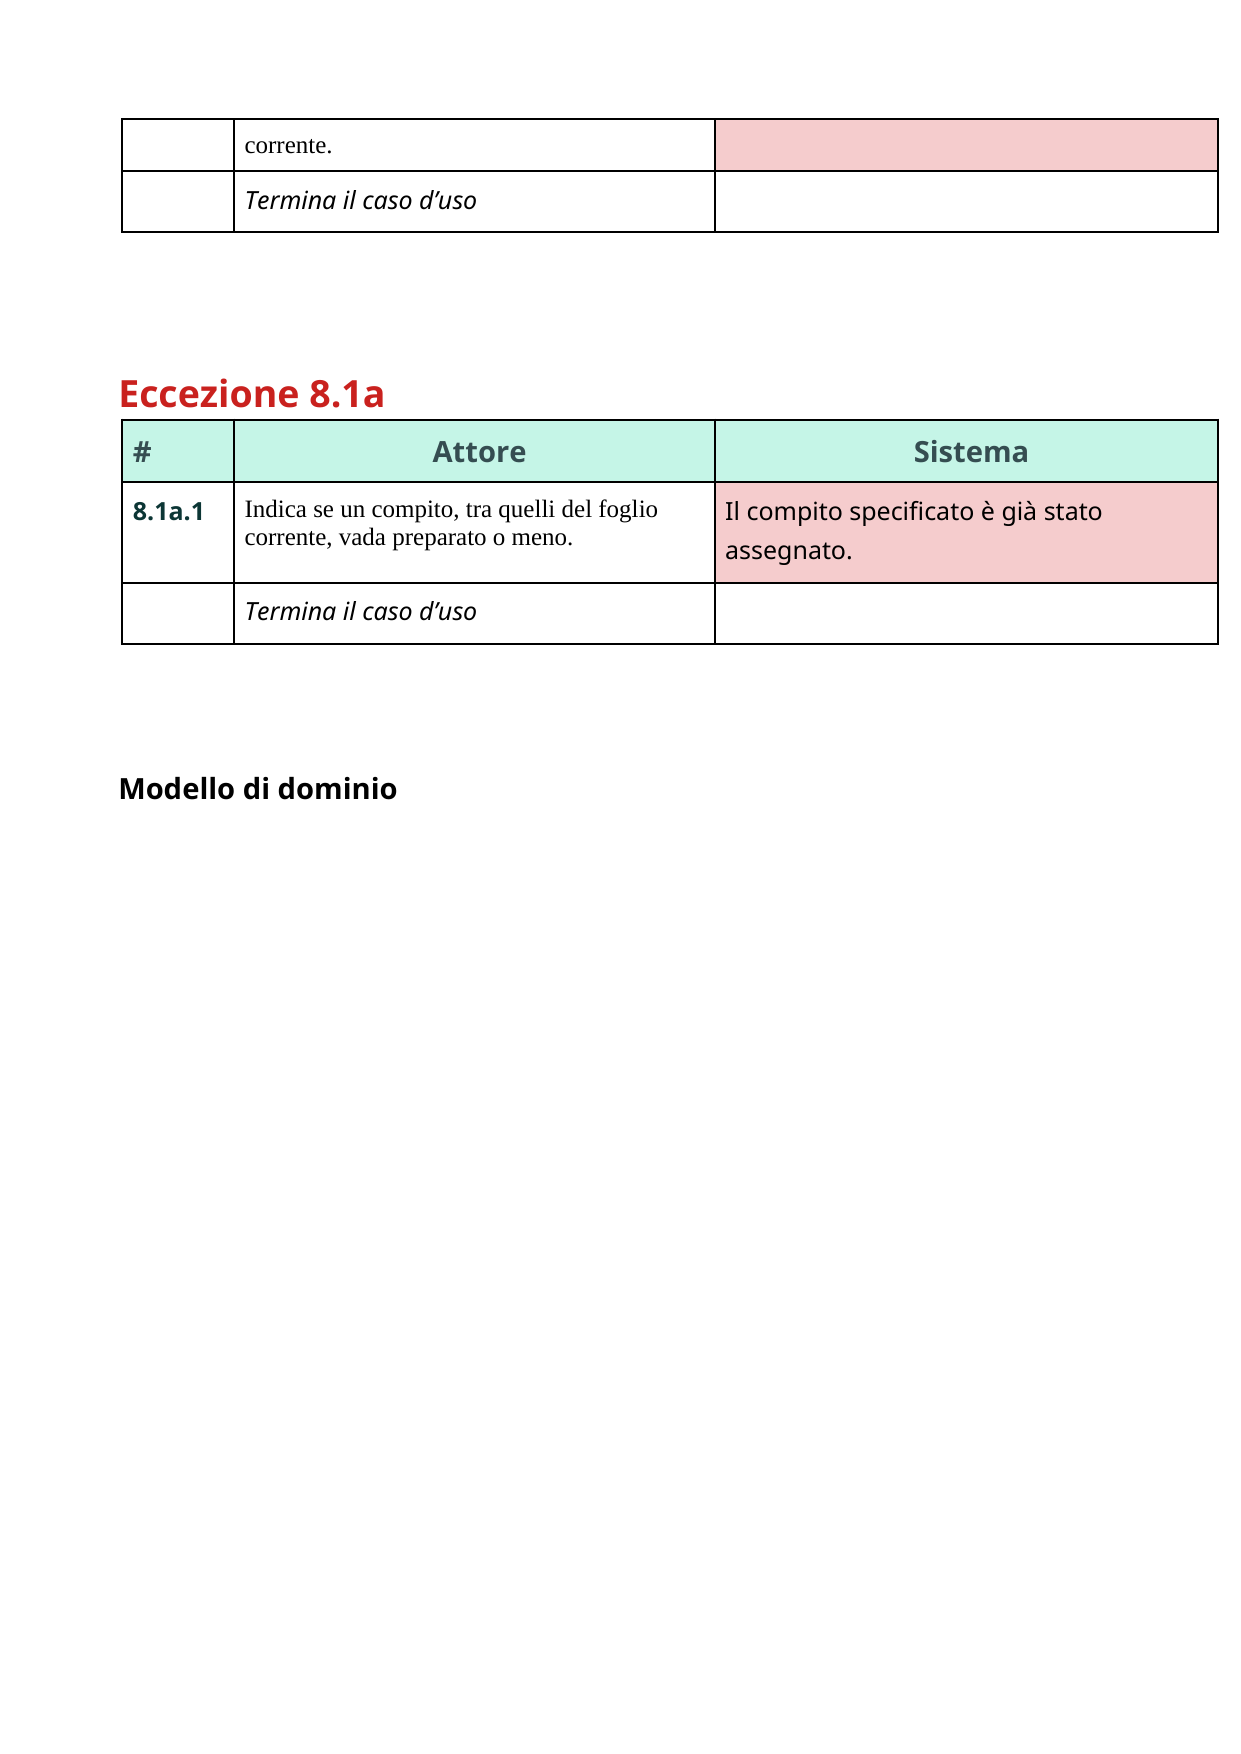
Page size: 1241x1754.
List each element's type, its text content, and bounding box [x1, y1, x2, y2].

table_cell [123, 584, 233, 643]
table_cell [716, 120, 1217, 170]
table_header Attore [235, 421, 714, 481]
table_cell [123, 172, 233, 231]
table_cell 8.1a.1 [123, 483, 233, 582]
table_cell Indica se un compito, tra quelli del foglio corrente, vada preparato o meno. [235, 483, 714, 582]
table_header Sistema [716, 421, 1217, 481]
table_cell Il compito specificato è già stato assegnato. [716, 483, 1217, 582]
table_cell corrente. [235, 120, 714, 170]
subtitle Eccezione 8.1a [118, 367, 1122, 418]
table_cell Termina il caso d’uso [235, 584, 714, 643]
table_cell [716, 172, 1217, 231]
table_cell [716, 584, 1217, 643]
text Modello di dominio [118, 768, 1122, 808]
table_header # [123, 421, 233, 481]
table_cell Termina il caso d’uso [235, 172, 714, 231]
table_cell [123, 120, 233, 170]
